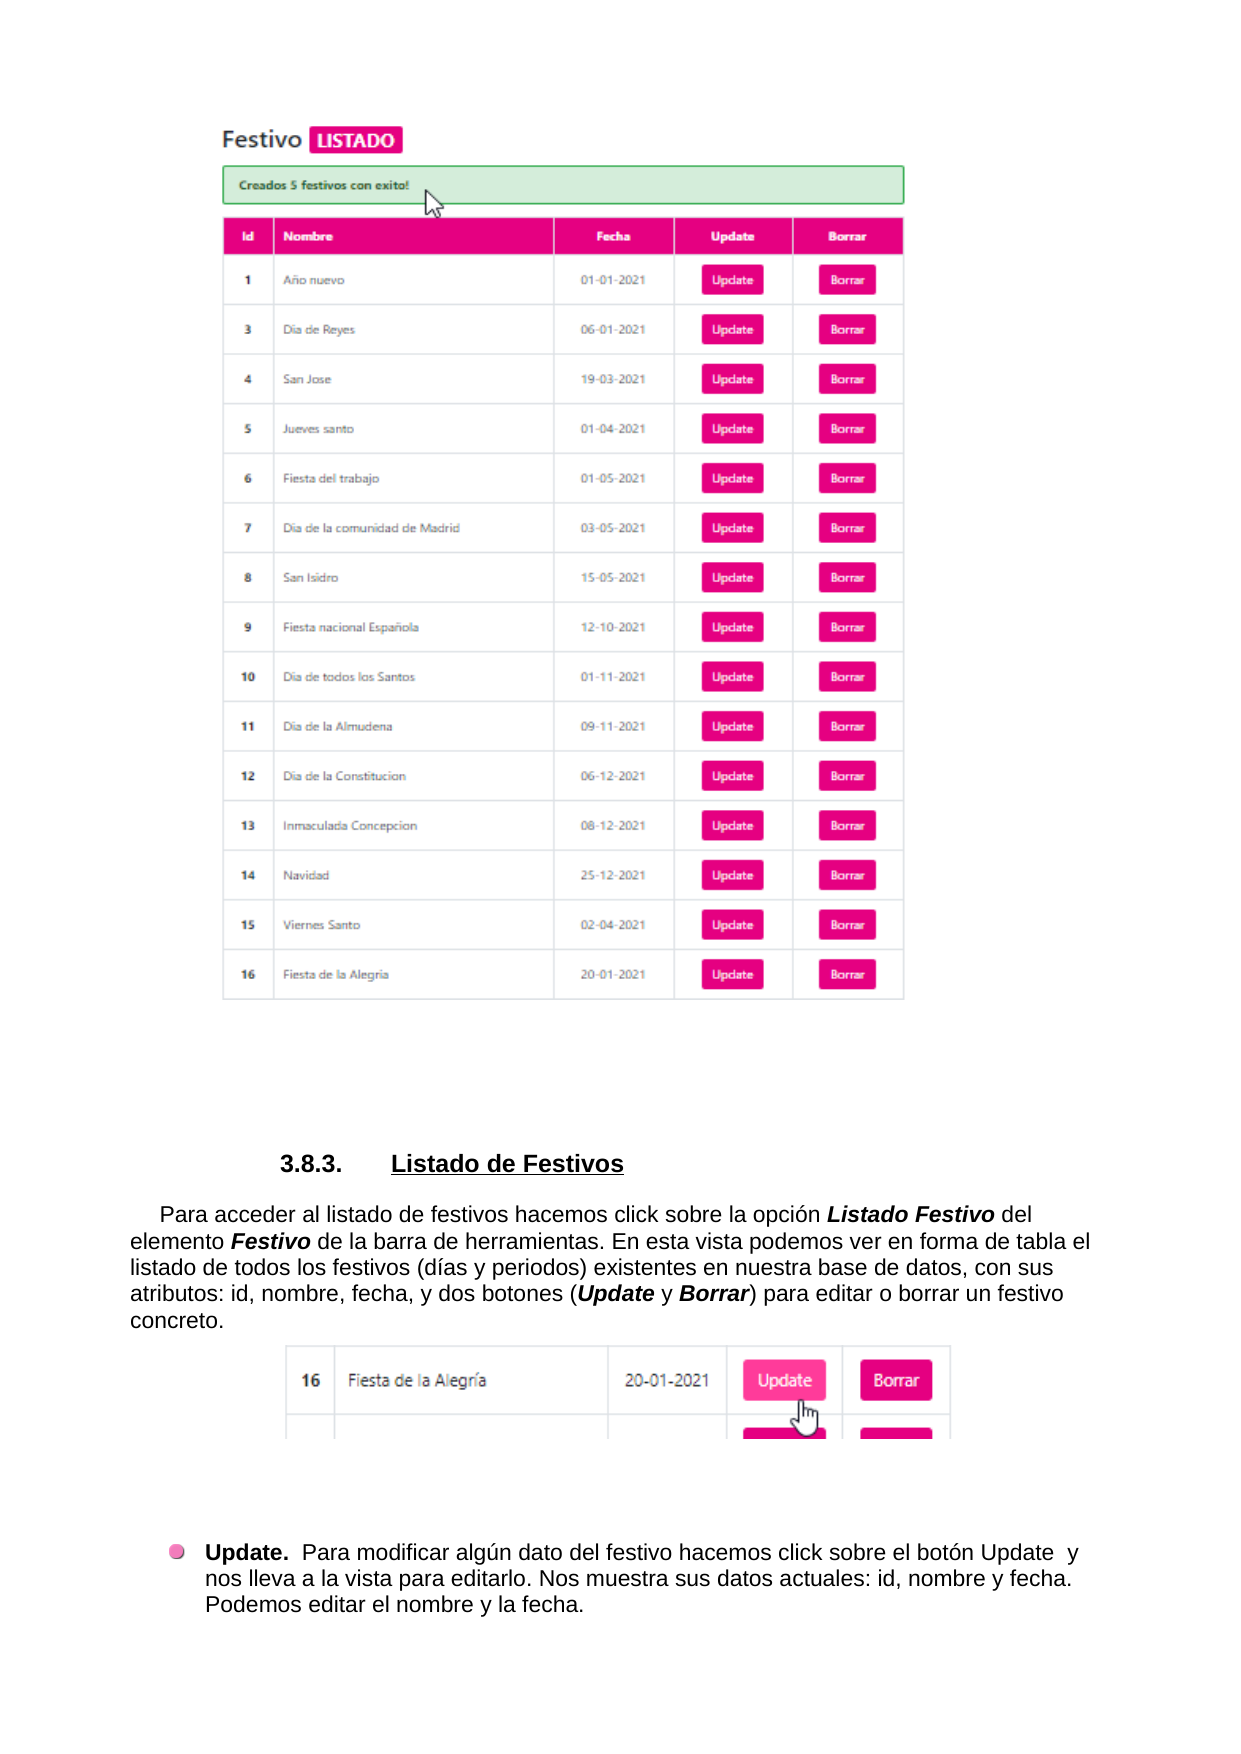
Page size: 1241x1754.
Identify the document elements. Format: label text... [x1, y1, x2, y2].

list Listado de Festivos [280, 1149, 1122, 1178]
text Para acceder al listado de festivos hacemos click sobre la opción Listado Festivo del elemento Festivo de la barra de herramientas. En esta vista podemos ver en forma de tabla el listado de todos los festivos (días y periodos) existentes en nuestra base de datos, con sus atributos: id, nombre, fecha, y dos botones (Update y Borrar) para editar o borrar un festivo concreto. [130, 1201, 1116, 1333]
picture [168, 1543, 186, 1560]
picture [172, 119, 938, 1000]
picture [259, 1345, 981, 1439]
list Update. Para modificar algún dato del festivo hacemos click sobre el botón Update y nos lleva a la vista para editarlo. Nos muestra sus datos actuales: id, nombre y fecha. Podemos editar el nombre y la fecha. [167, 1538, 1122, 1617]
